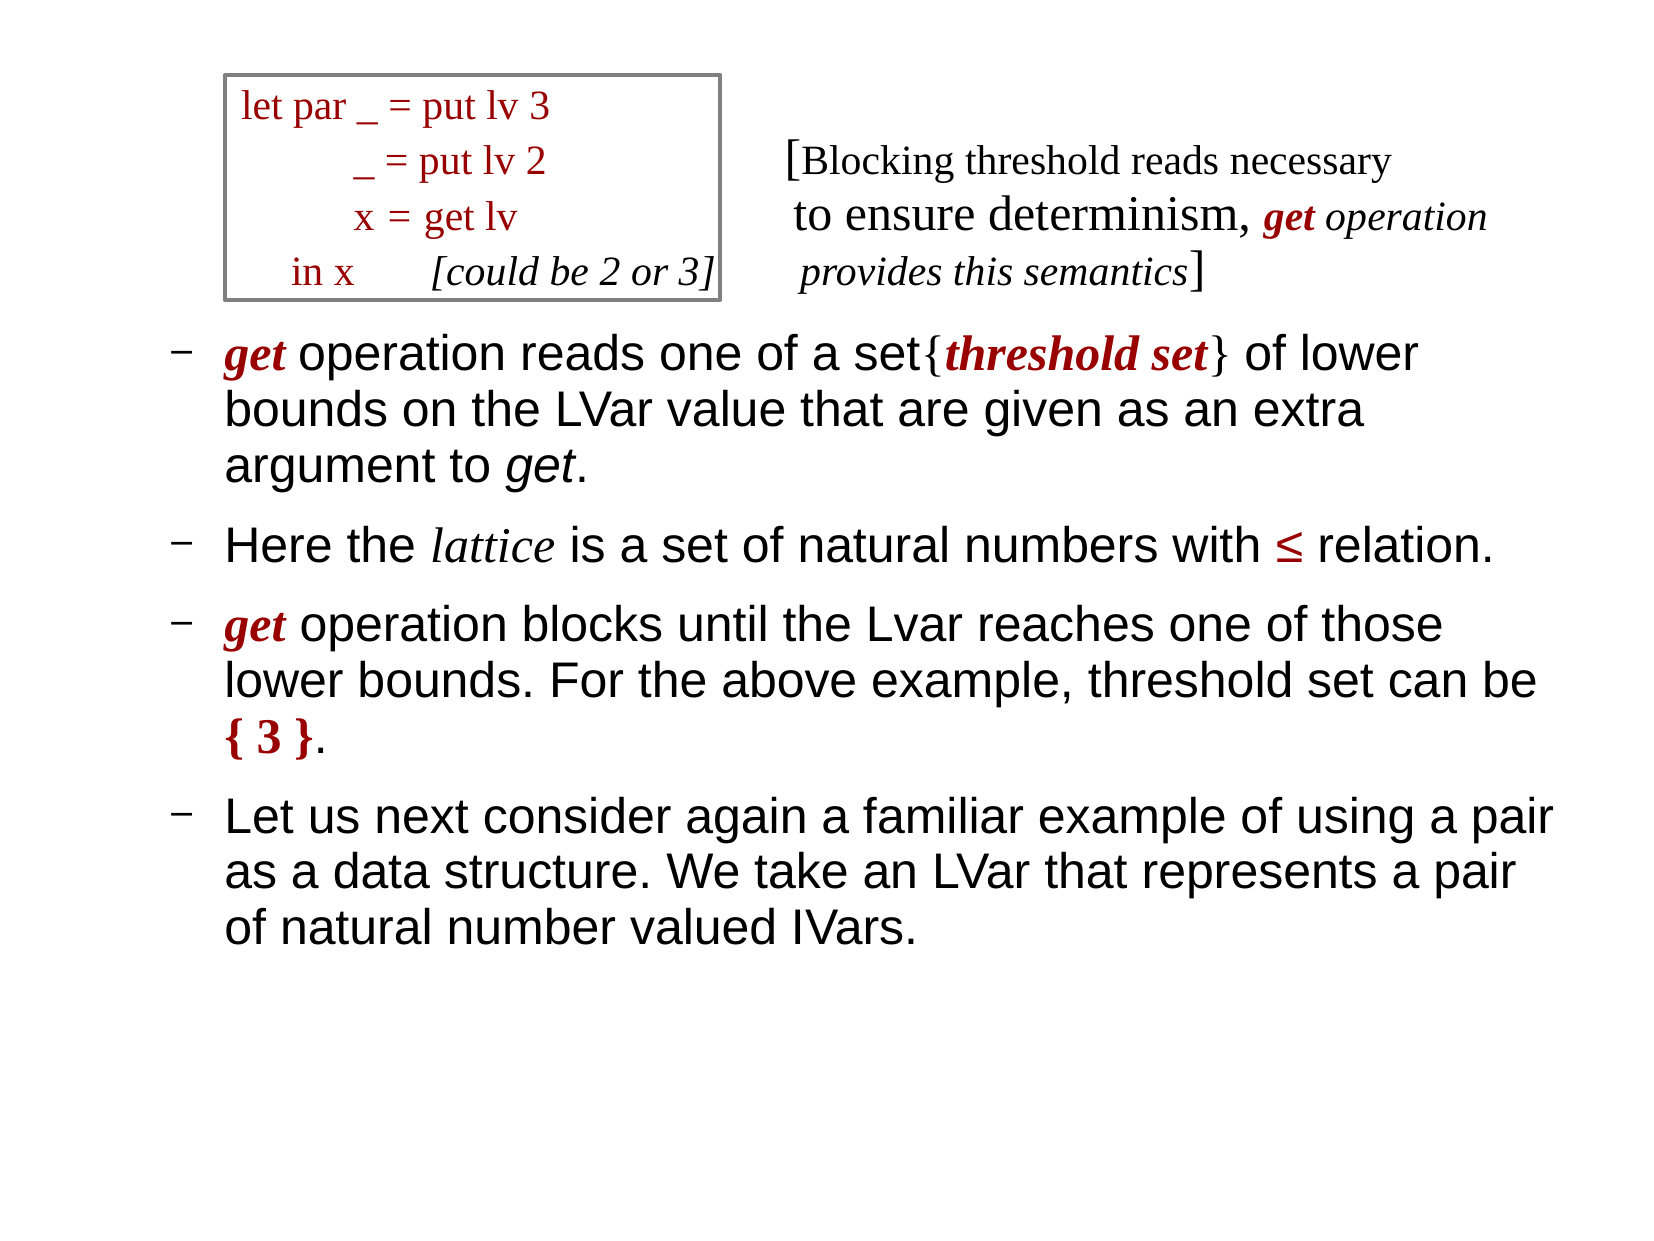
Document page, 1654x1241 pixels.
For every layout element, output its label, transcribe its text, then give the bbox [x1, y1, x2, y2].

list let par _ = put lv 3 _ = put lv 2 [Blocking threshold reads necessary x = get lv to ensure determinism, get operation in x [could be 2 or 3] provides this semantics] get operation reads one of a set{threshold set} of lower bounds on the LVar value that are given as an extra argument to get. Here the lattice is a set of natural numbers with ≤ relation. get operation blocks until the Lvar reaches one of those lower bounds. For the above example, threshold set can be { 3 }. Let us next consider again a familiar example of using a pair as a data structure. We take an LVar that represents a pair of natural number valued IVars. [82, 75, 1571, 1186]
text_box [225, 75, 721, 301]
